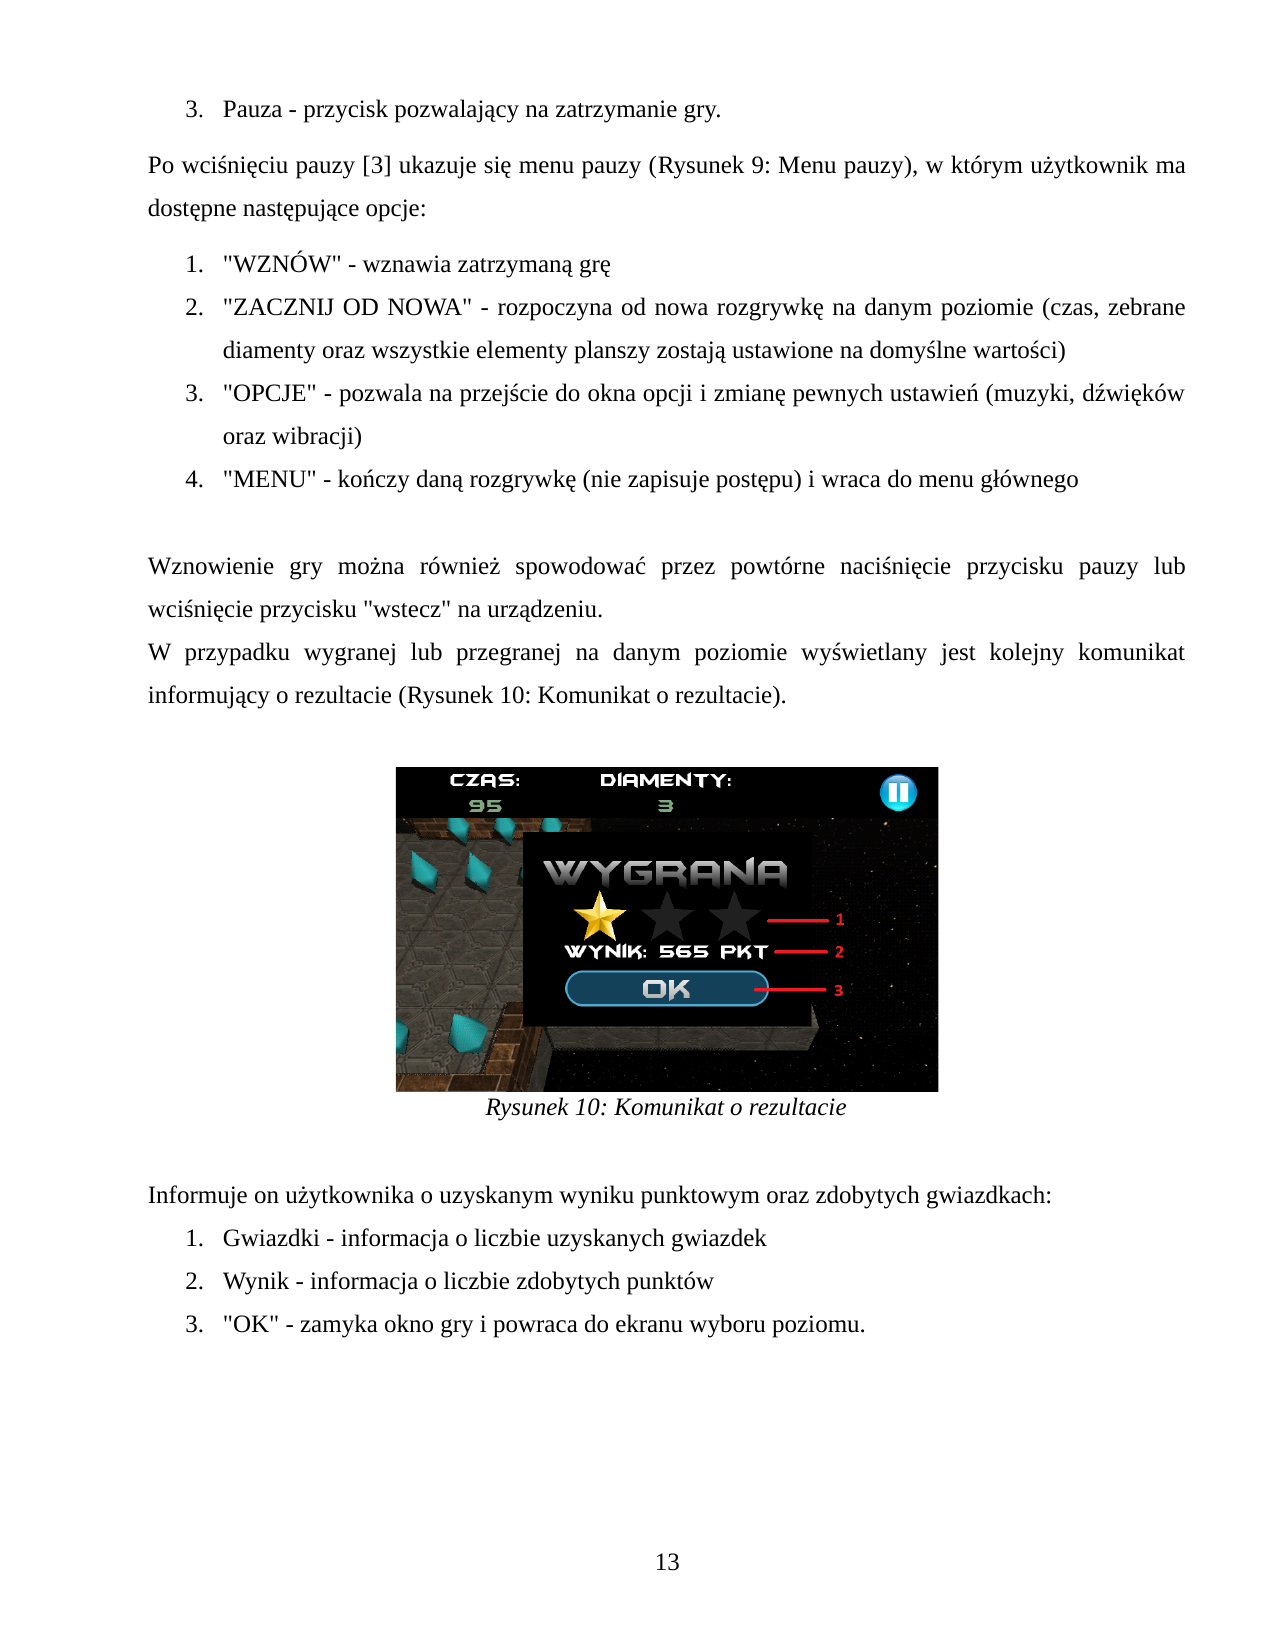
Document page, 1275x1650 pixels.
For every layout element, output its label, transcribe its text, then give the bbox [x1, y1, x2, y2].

text Po wciśnięciu pauzy [3] ukazuje się menu pauzy (Rysunek 9: Menu pauzy), w którym użytkownik ma dostępne następujące opcje: [148, 150, 1186, 222]
list "OPCJE" - pozwala na przejście do okna opcji i zmianę pewnych ustawień (muzyki, dźwięków oraz wibracji) [185, 378, 1186, 450]
list "ZACZNIJ OD NOWA" - rozpoczyna od nowa rozgrywkę na danym poziomie (czas, zebrane diamenty oraz wszystkie elementy planszy zostają ustawione na domyślne wartości) [185, 292, 1186, 364]
list "WZNÓW" - wznawia zatrzymaną grę [185, 249, 1186, 278]
text W przypadku wygranej lub przegranej na danym poziomie wyświetlany jest kolejny komunikat informujący o rezultacie (Rysunek 10: Komunikat o rezultacie). [148, 637, 1186, 709]
list Gwiazdki - informacja o liczbie uzyskanych gwiazdek [185, 1223, 1186, 1252]
text Rysunek 10: Komunikat o rezultacie [397, 1092, 937, 1121]
text Wznowienie gry można również spowodować przez powtórne naciśnięcie przycisku pauzy lub wciśnięcie przycisku "wstecz" na urządzeniu. [148, 551, 1186, 623]
picture [395, 767, 939, 1092]
list "OK" - zamyka okno gry i powraca do ekranu wyboru poziomu. [185, 1309, 1186, 1338]
text Informuje on użytkownika o uzyskanym wyniku punktowym oraz zdobytych gwiazdkach: [148, 1180, 1186, 1208]
list "MENU" - kończy daną rozgrywkę (nie zapisuje postępu) i wraca do menu głównego [185, 464, 1186, 493]
list Wynik - informacja o liczbie zdobytych punktów [185, 1266, 1186, 1295]
list Pauza - przycisk pozwalający na zatrzymanie gry. [185, 94, 1186, 123]
